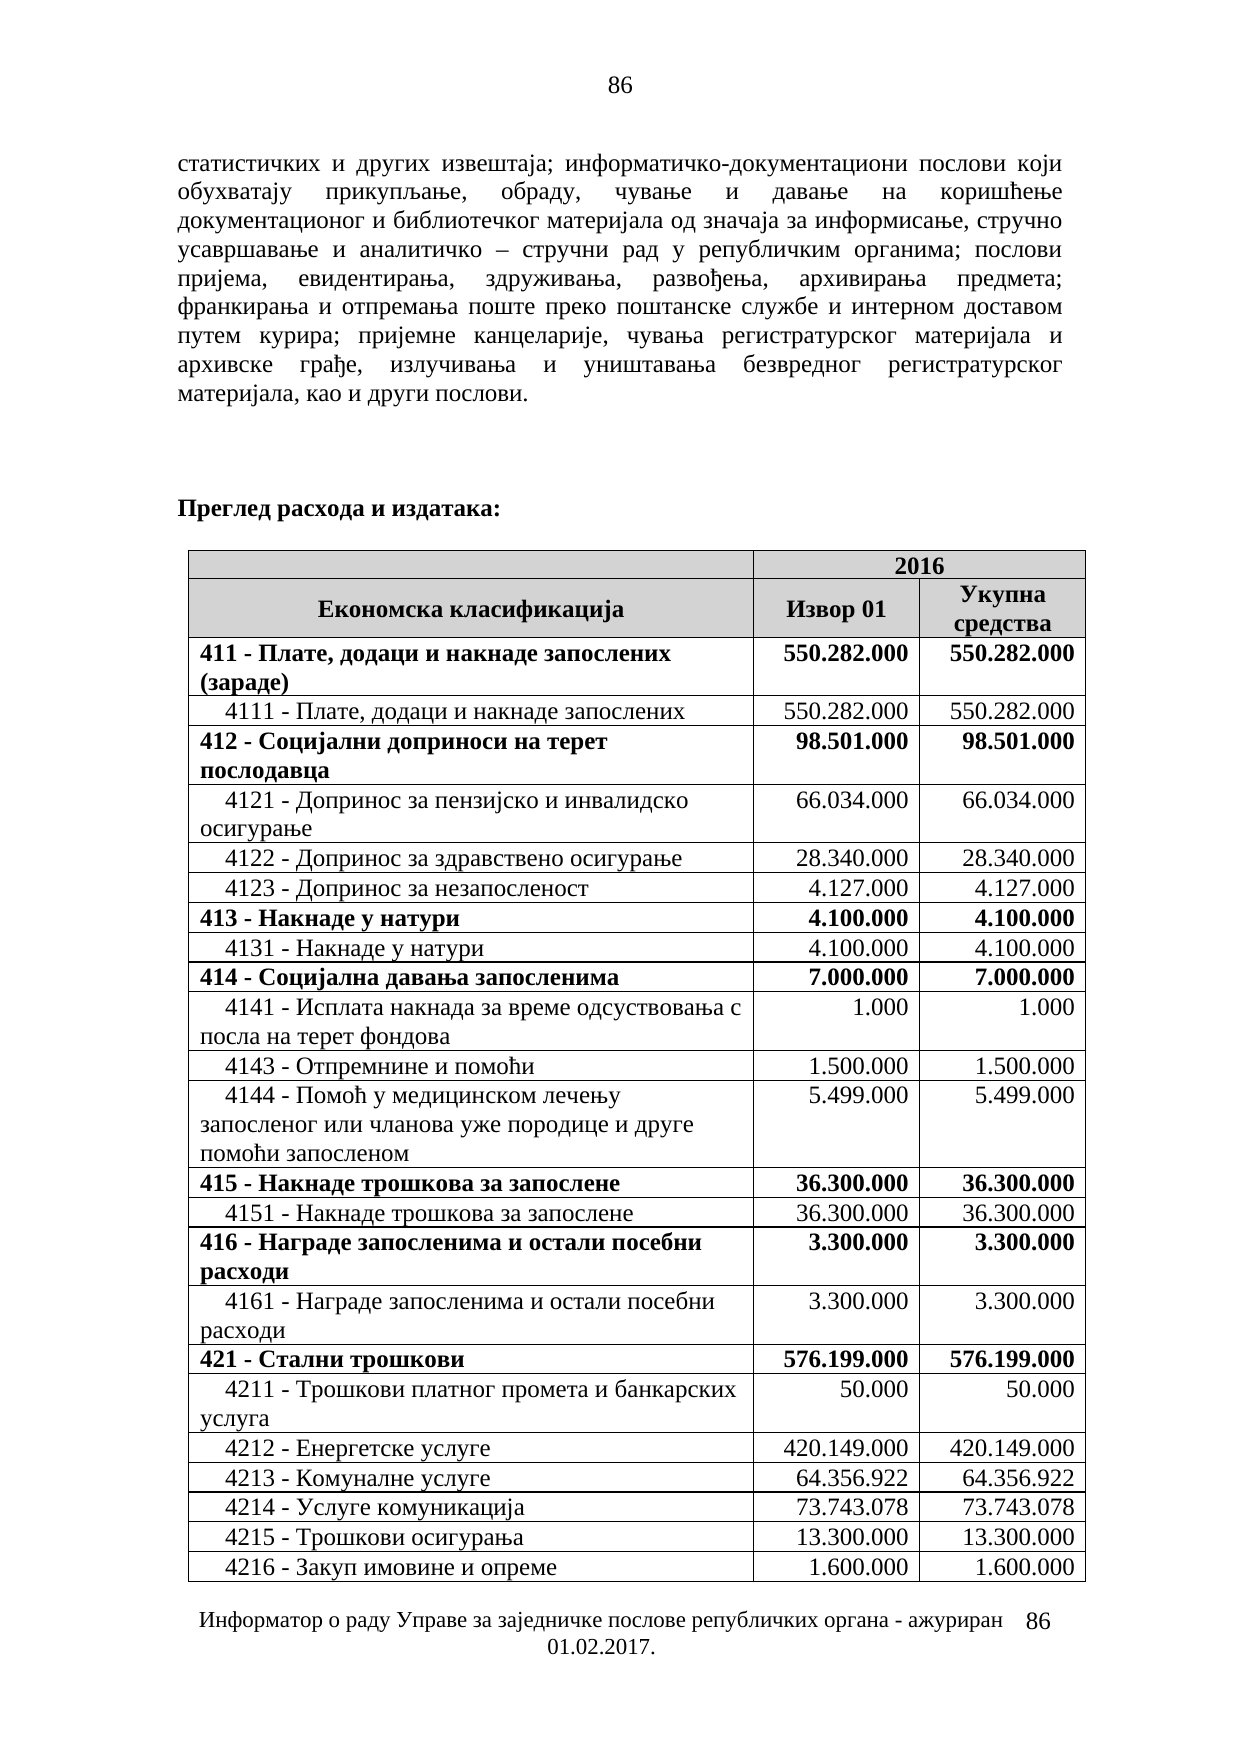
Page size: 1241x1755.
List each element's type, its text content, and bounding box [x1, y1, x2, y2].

table_cell 1.000 [920, 992, 1085, 1050]
table_cell 13.300.000 [920, 1522, 1085, 1551]
table_cell 66.034.000 [754, 785, 919, 842]
table_header [189, 551, 753, 578]
table_cell 36.300.000 [920, 1198, 1085, 1226]
table_cell 412 - Социјални доприноси на терет послодавца [189, 726, 753, 784]
table_cell 420.149.000 [754, 1433, 919, 1462]
table_cell 4215 - Трошкови осигурања [189, 1522, 753, 1551]
table_cell 4213 - Комуналне услуге [189, 1463, 753, 1491]
table_cell 3.300.000 [754, 1228, 919, 1285]
table_header 2016 [754, 551, 1085, 578]
table_cell 36.300.000 [754, 1198, 919, 1226]
table_cell 4.100.000 [754, 933, 919, 961]
table_cell 4111 - Плате, додаци и накнаде запослених [189, 696, 753, 725]
table_cell 576.199.000 [920, 1345, 1085, 1373]
table_cell 36.300.000 [754, 1168, 919, 1197]
table_cell 4211 - Трошкови платног промета и банкарских услуга [189, 1374, 753, 1432]
table_cell 420.149.000 [920, 1433, 1085, 1462]
table_cell 4151 - Накнаде трошкова за запослене [189, 1198, 753, 1226]
table_cell 1.000 [754, 992, 919, 1050]
table_cell 73.743.078 [754, 1493, 919, 1521]
table_cell 4.100.000 [754, 903, 919, 932]
table_cell 550.282.000 [754, 638, 919, 695]
table_cell 3.300.000 [754, 1286, 919, 1343]
table_cell 36.300.000 [920, 1168, 1085, 1197]
table_cell 576.199.000 [754, 1345, 919, 1373]
table_cell 73.743.078 [920, 1493, 1085, 1521]
table_cell 66.034.000 [920, 785, 1085, 842]
table_cell 411 - Плате, додаци и накнаде запослених (зараде) [189, 638, 753, 695]
table_cell 4161 - Награде запосленима и остали посебни расходи [189, 1286, 753, 1343]
table_cell 413 - Накнаде у натури [189, 903, 753, 932]
table_cell 4.127.000 [920, 873, 1085, 902]
table_cell Укупна средства [920, 579, 1085, 637]
table_cell 13.300.000 [754, 1522, 919, 1551]
table_cell 1.600.000 [920, 1552, 1085, 1581]
table_cell 64.356.922 [754, 1463, 919, 1491]
table_cell 98.501.000 [920, 726, 1085, 784]
table_cell 4123 - Допринос за незапосленост [189, 873, 753, 902]
table_cell Економска класификација [189, 579, 753, 637]
table_cell 5.499.000 [920, 1081, 1085, 1167]
table_cell 550.282.000 [920, 638, 1085, 695]
table_cell 416 - Награде запосленима и остали посебни расходи [189, 1228, 753, 1285]
table_cell 7.000.000 [754, 963, 919, 991]
table_cell 1.500.000 [754, 1051, 919, 1079]
table_cell 4212 - Енергетске услуге [189, 1433, 753, 1462]
table_cell 4.127.000 [754, 873, 919, 902]
table_cell 64.356.922 [920, 1463, 1085, 1491]
table_cell 4122 - Допринос за здравствено осигурање [189, 843, 753, 872]
text Преглед расхода и издатака: [177, 493, 1063, 521]
table_cell 4121 - Допринос за пензијско и инвалидско осигурање [189, 785, 753, 842]
table_cell 421 - Стални трошкови [189, 1345, 753, 1373]
table_cell 5.499.000 [754, 1081, 919, 1167]
table_cell Извор 01 [754, 579, 919, 637]
table_cell 4.100.000 [920, 933, 1085, 961]
table_cell 1.600.000 [754, 1552, 919, 1581]
table_cell 4216 - Закуп имовине и опреме [189, 1552, 753, 1581]
table_cell 4143 - Отпремнине и помоћи [189, 1051, 753, 1079]
table_cell 3.300.000 [920, 1286, 1085, 1343]
text статистичких и других извештаја; информатичко-документациони послови који обухватају прикупљање, обраду, чување и давање на коришћење документационог и библиотечког материјала од значаја за информисање, стручно усавршавање и аналитичко – стручни рад у републичким органима; послови пријема, евидентирања, здруживања, развођења, архивирања предмета; франкирања и отпремања поште преко поштанске службе и интерном доставом путем курира; пријемне канцеларије, чувања регистратурског материјала и архивске грађе, излучивања и уништавања безвредног регистратурског материјала, као и други послови. [177, 148, 1063, 406]
table_cell 4214 - Услуге комуникација [189, 1493, 753, 1521]
table_cell 4131 - Накнаде у натури [189, 933, 753, 961]
table_cell 1.500.000 [920, 1051, 1085, 1079]
table_cell 28.340.000 [754, 843, 919, 872]
table_cell 4.100.000 [920, 903, 1085, 932]
table_cell 4141 - Исплата накнада за време одсуствовања с посла на терет фондова [189, 992, 753, 1050]
table_cell 415 - Накнаде трошкова за запослене [189, 1168, 753, 1197]
table_cell 550.282.000 [920, 696, 1085, 725]
table_cell 414 - Социјална давања запосленима [189, 963, 753, 991]
table_cell 550.282.000 [754, 696, 919, 725]
table_cell 98.501.000 [754, 726, 919, 784]
table_cell 7.000.000 [920, 963, 1085, 991]
table_cell 4144 - Помоћ у медицинском лечењу запосленог или чланова уже породице и друге помоћи запосленом [189, 1081, 753, 1167]
table_cell 28.340.000 [920, 843, 1085, 872]
table_cell 50.000 [754, 1374, 919, 1432]
table_cell 50.000 [920, 1374, 1085, 1432]
table_cell 3.300.000 [920, 1228, 1085, 1285]
